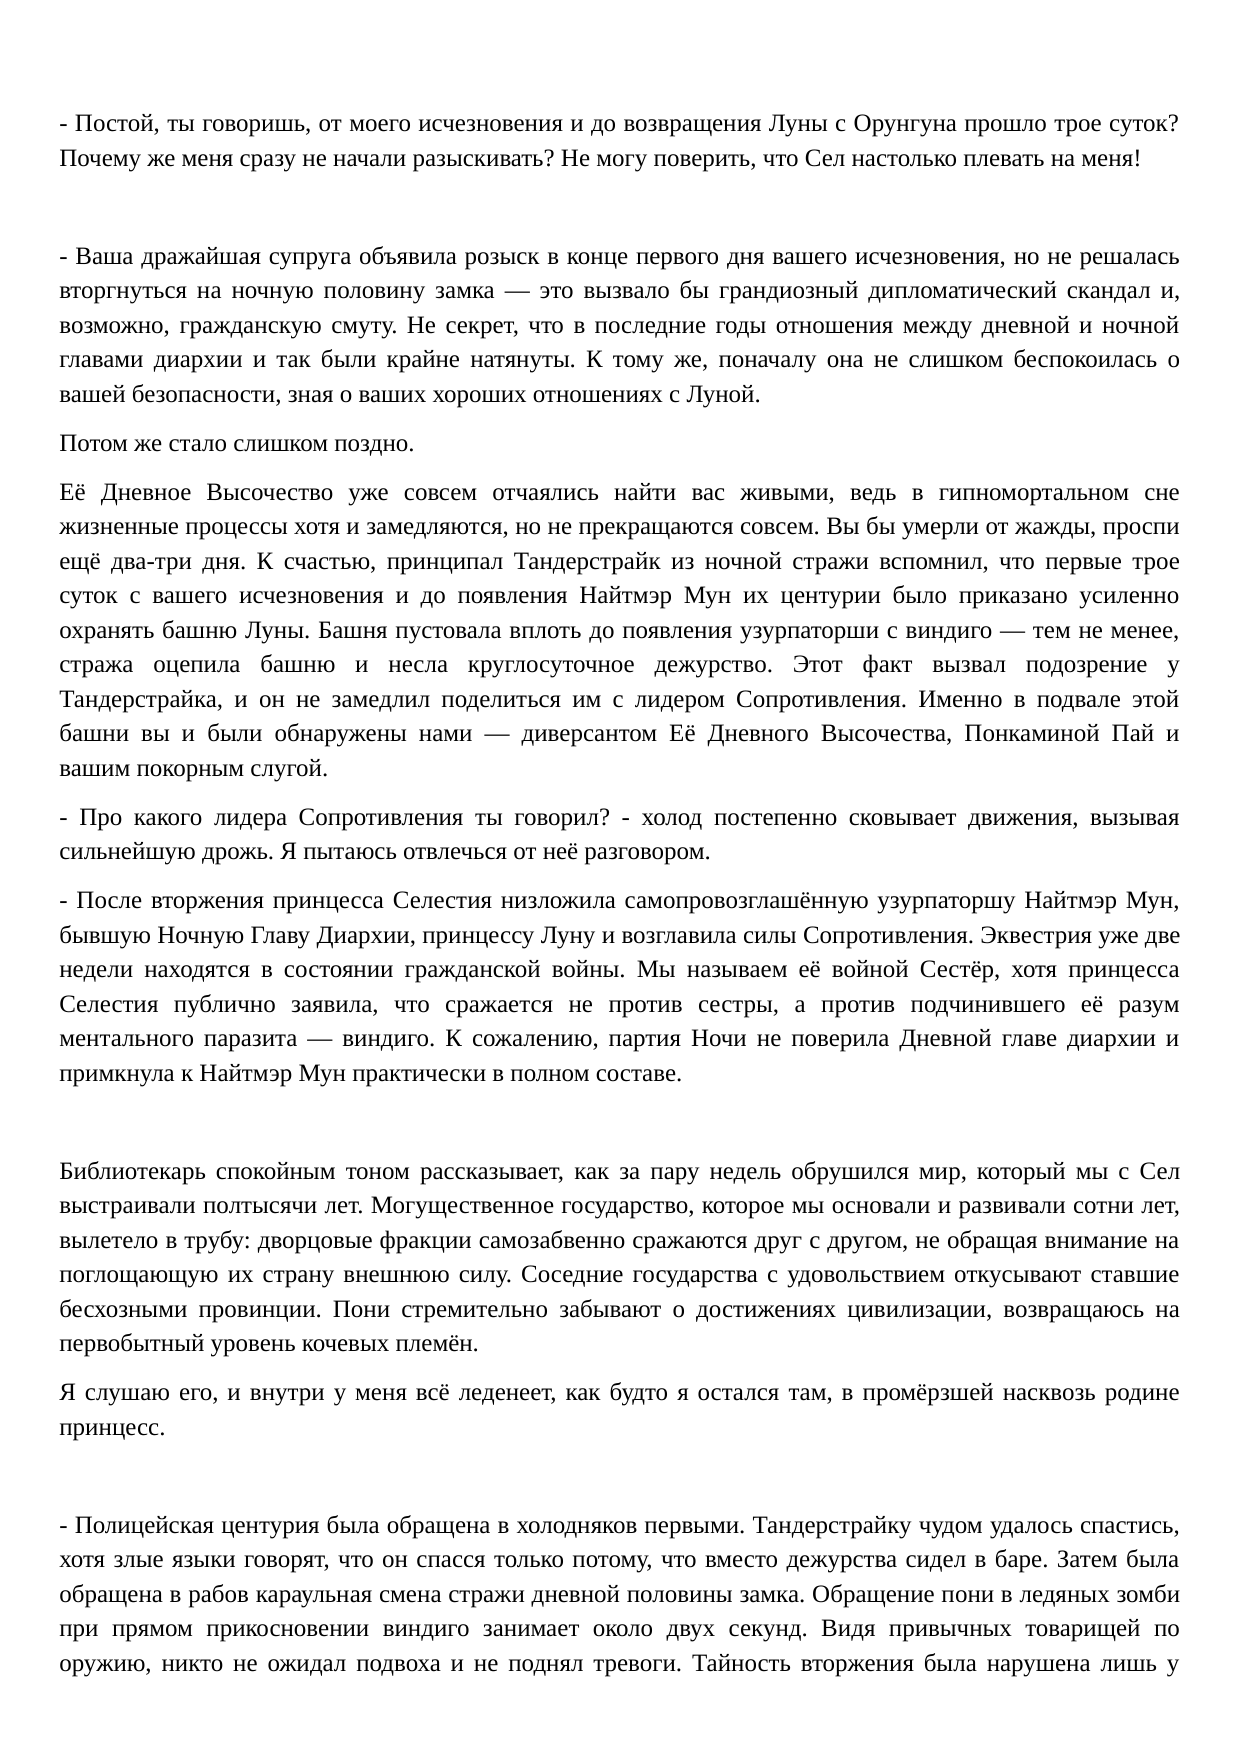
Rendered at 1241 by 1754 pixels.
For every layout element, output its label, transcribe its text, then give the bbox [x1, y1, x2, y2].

text Я слушаю его, и внутри у меня всё леденеет, как будто я остался там, в промёрзшей насквозь родине принцесс. [59, 1377, 1181, 1440]
text - Про какого лидера Сопротивления ты говорил? - холод постепенно сковывает движения, вызывая сильнейшую дрожь. Я пытаюсь отвлечься от неё разговором. [59, 802, 1181, 865]
text - После вторжения принцесса Селестия низложила самопровозглашённую узурпаторшу Найтмэр Мун, бывшую Ночную Главу Диархии, принцессу Луну и возглавила силы Сопротивления. Эквестрия уже две недели находятся в состоянии гражданской войны. Мы называем её войной Сестёр, хотя принцесса Селестия публично заявила, что сражается не против сестры, а против подчинившего её разум ментального паразита — виндиго. К сожалению, партия Ночи не поверила Дневной главе диархии и примкнула к Найтмэр Мун практически в полном составе. [59, 885, 1181, 1086]
text Потом же стало слишком поздно. [59, 428, 1181, 456]
text Её Дневное Высочество уже совсем отчаялись найти вас живыми, ведь в гипномортальном сне жизненные процессы хотя и замедляются, но не прекращаются совсем. Вы бы умерли от жажды, проспи ещё два-три дня. К счастью, принципал Тандерстрайк из ночной стражи вспомнил, что первые трое суток с вашего исчезновения и до появления Найтмэр Мун их центурии было приказано усиленно охранять башню Луны. Башня пустовала вплоть до появления узурпаторши с виндиго — тем не менее, стража оцепила башню и несла круглосуточное дежурство. Этот факт вызвал подозрение у Тандерстрайка, и он не замедлил поделиться им с лидером Сопротивления. Именно в подвале этой башни вы и были обнаружены нами — диверсантом Её Дневного Высочества, Понкаминой Пай и вашим покорным слугой. [59, 477, 1181, 781]
text - Постой, ты говоришь, от моего исчезновения и до возвращения Луны с Орунгуна прошло трое суток? Почему же меня сразу не начали разыскивать? Не могу поверить, что Сел настолько плевать на меня! [59, 108, 1181, 171]
text - Ваша дражайшая супруга объявила розыск в конце первого дня вашего исчезновения, но не решалась вторгнуться на ночную половину замка — это вызвало бы грандиозный дипломатический скандал и, возможно, гражданскую смуту. Не секрет, что в последние годы отношения между дневной и ночной главами диархии и так были крайне натянуты. К тому же, поначалу она не слишком беспокоилась о вашей безопасности, зная о ваших хороших отношениях с Луной. [59, 241, 1181, 407]
text - Полицейская центурия была обращена в холодняков первыми. Тандерстрайку чудом удалось спастись, хотя злые языки говорят, что он спасся только потому, что вместо дежурства сидел в баре. Затем была обращена в рабов караульная смена стражи дневной половины замка. Обращение пони в ледяных зомби при прямом прикосновении виндиго занимает около двух секунд. Видя привычных товарищей по оружию, никто не ожидал подвоха и не поднял тревоги. Тайность вторжения была нарушена лишь у [59, 1510, 1181, 1676]
text Библиотекарь спокойным тоном рассказывает, как за пару недель обрушился мир, который мы с Сел выстраивали полтысячи лет. Могущественное государство, которое мы основали и развивали сотни лет, вылетело в трубу: дворцовые фракции самозабвенно сражаются друг с другом, не обращая внимание на поглощающую их страну внешнюю силу. Соседние государства с удовольствием откусывают ставшие бесхозными провинции. Пони стремительно забывают о достижениях цивилизации, возвращаюсь на первобытный уровень кочевых племён. [59, 1156, 1181, 1357]
